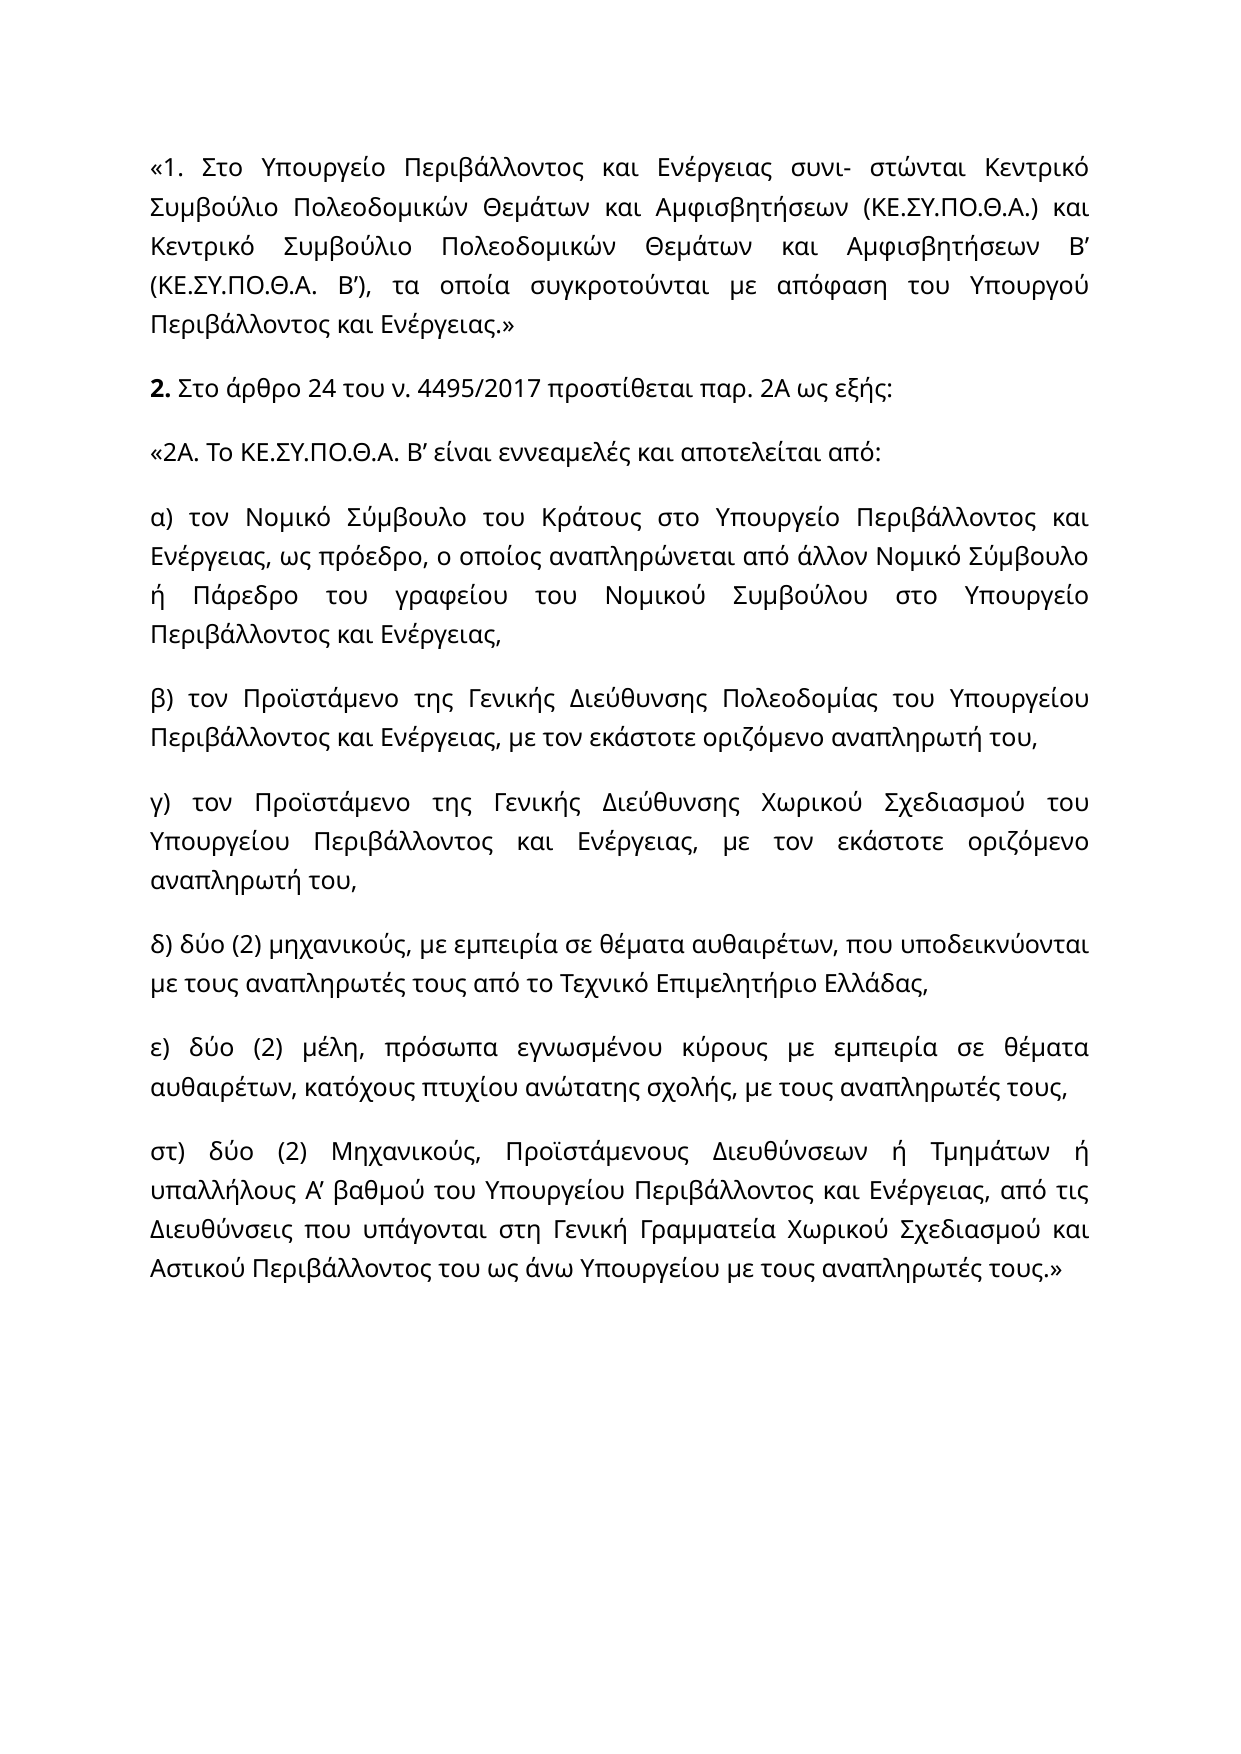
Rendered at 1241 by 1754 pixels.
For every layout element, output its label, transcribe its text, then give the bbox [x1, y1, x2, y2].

text α) τον Νομικό Σύμβουλο του Κράτους στο Υπουργείο Περιβάλλοντος και Ενέργειας, ως πρόεδρο, ο οποίος αναπληρώνεται από άλλον Νομικό Σύμβουλο ή Πάρεδρο του γραφείου του Νομικού Συμβούλου στο Υπουργείο Περιβάλλοντος και Ενέργειας, [150, 499, 1090, 651]
text β) τον Προϊστάμενο της Γενικής Διεύθυνσης Πολεοδομίας του Υπουργείου Περιβάλλοντος και Ενέργειας, με τον εκάστοτε οριζόμενο αναπληρωτή του, [150, 681, 1090, 754]
text γ) τον Προϊστάμενο της Γενικής Διεύθυνσης Χωρικού Σχεδιασμού του Υπουργείου Περιβάλλοντος και Ενέργειας, με τον εκάστοτε οριζόμενο αναπληρωτή του, [150, 784, 1090, 897]
text ε) δύο (2) μέλη, πρόσωπα εγνωσμένου κύρους με εμπειρία σε θέματα αυθαιρέτων, κατόχους πτυχίου ανώτατης σχολής, με τους αναπληρωτές τους, [150, 1030, 1090, 1103]
text δ) δύο (2) μηχανικούς, με εμπειρία σε θέματα αυθαιρέτων, που υποδεικνύονται με τους αναπληρωτές τους από το Τεχνικό Επιμελητήριο Ελλάδας, [150, 927, 1090, 1000]
text 2. Στο άρθρο 24 του ν. 4495/2017 προστίθεται παρ. 2Α ως εξής: [150, 371, 1090, 405]
text «2Α. Το ΚΕ.ΣΥ.ΠΟ.Θ.Α. B’ είναι εννεαμελές και αποτελείται από: [150, 435, 1090, 469]
text στ) δύο (2) Μηχανικούς, Προϊστάμενους Διευθύνσεων ή Τμημάτων ή υπαλλήλους Α’ βαθμού του Υπουργείου Περιβάλλοντος και Ενέργειας, από τις Διευθύνσεις που υπάγονται στη Γενική Γραμματεία Χωρικού Σχεδιασμού και Αστικού Περιβάλλοντος του ως άνω Υπουργείου με τους αναπληρωτές τους.» [150, 1133, 1090, 1285]
text «1. Στο Υπουργείο Περιβάλλοντος και Ενέργειας συνι- στώνται Κεντρικό Συμβούλιο Πολεοδομικών Θεμάτων και Αμφισβητήσεων (ΚΕ.ΣΥ.ΠΟ.Θ.Α.) και Κεντρικό Συμβούλιο Πολεοδομικών Θεμάτων και Αμφισβητήσεων B’ (ΚΕ.ΣΥ.ΠΟ.Θ.Α. B’), τα οποία συγκροτούνται με απόφαση του Υπουργού Περιβάλλοντος και Ενέργειας.» [150, 150, 1090, 341]
